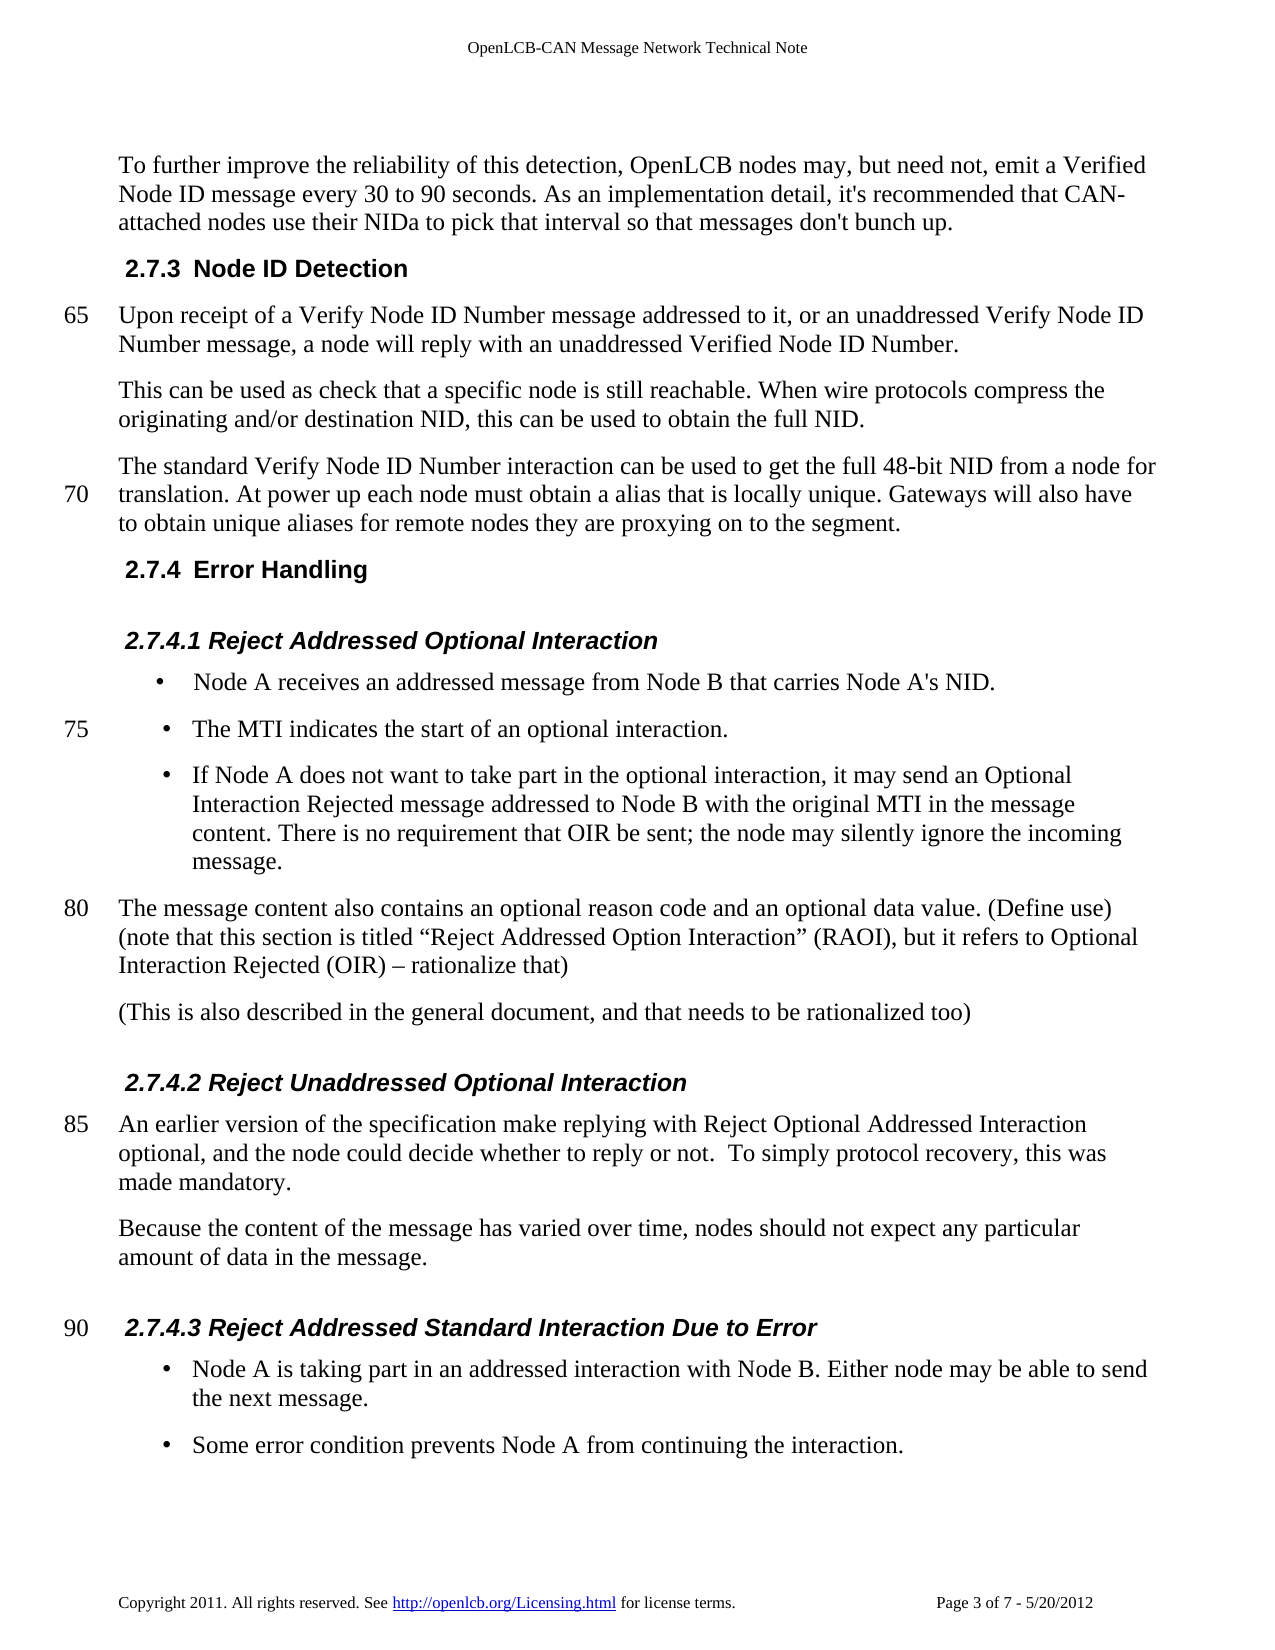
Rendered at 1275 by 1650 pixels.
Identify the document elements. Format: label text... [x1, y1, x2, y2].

text (This is also described in the general document, and that needs to be rationalized too) [118, 997, 1157, 1026]
subtitle Reject Addressed Standard Interaction Due to Error [118, 1313, 1157, 1342]
text The message content also contains an optional reason code and an optional data value. (Define use) (note that this section is titled “Reject Addressed Option Interaction” (RAOI), but it refers to Optional Interaction Rejected (OIR) – rationalize that) [118, 893, 1157, 979]
list If Node A does not want to take part in the optional interaction, it may send an Optional Interaction Rejected message addressed to Node B with the original MTI in the message content. There is no requirement that OIR be sent; the node may silently ignore the incoming message. [162, 760, 1157, 875]
list The MTI indicates the start of an optional interaction. [162, 714, 1157, 742]
list Node A is taking part in an addressed interaction with Node B. Either node may be able to send the next message. [162, 1354, 1157, 1412]
subtitle Reject Addressed Optional Interaction [118, 626, 1157, 655]
subtitle Reject Unaddressed Optional Interaction [118, 1068, 1157, 1097]
text An earlier version of the specification make replying with Reject Optional Addressed Interaction optional, and the node could decide whether to reply or not. To simply protocol recovery, this was made mandatory. [118, 1109, 1157, 1196]
text This can be used as check that a specific node is still reachable. When wire protocols compress the originating and/or destination NID, this can be used to obtain the full NID. [118, 376, 1157, 433]
list Node A receives an addressed message from Node B that carries Node A's NID. [156, 667, 1157, 696]
text Upon receipt of a Verify Node ID Number message addressed to it, or an unaddressed Verify Node ID Number message, a node will reply with an unaddressed Verified Node ID Number. [118, 300, 1157, 358]
text To further improve the reliability of this detection, OpenLCB nodes may, but need not, emit a Verified Node ID message every 30 to 90 seconds. As an implementation detail, it's recommended that CAN-attached nodes use their NIDa to pick that interval so that messages don't bunch up. [118, 150, 1157, 236]
subtitle Node ID Detection [118, 254, 1157, 283]
text The standard Verify Node ID Number interaction can be used to get the full 48-bit NID from a node for translation. At power up each node must obtain a alias that is locally unique. Gateways will also have to obtain unique aliases for remote nodes they are proxying on to the segment. [118, 451, 1157, 537]
subtitle Error Handling [118, 555, 1157, 583]
list Some error condition prevents Node A from continuing the interaction. [162, 1430, 1157, 1458]
text Because the content of the message has varied over time, nodes should not expect any particular amount of data in the message. [118, 1213, 1157, 1271]
